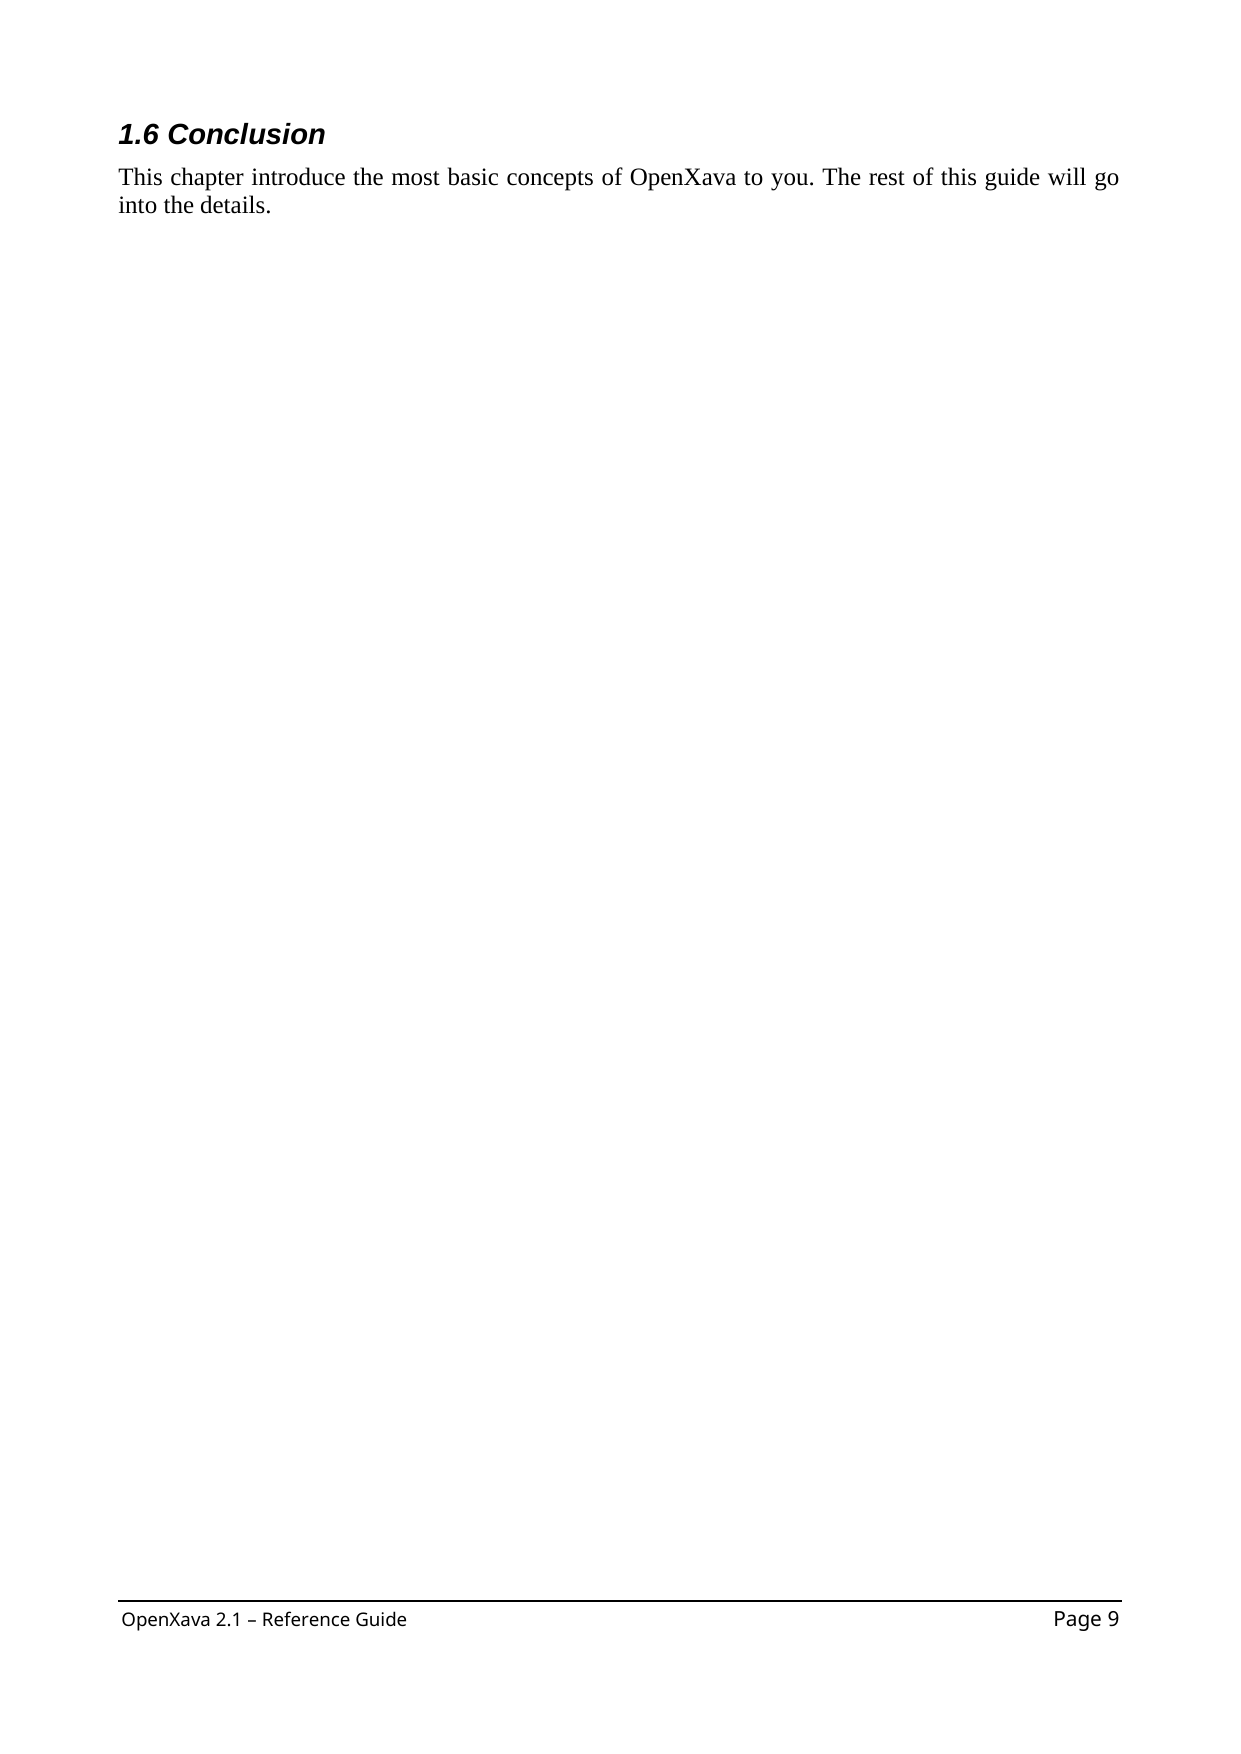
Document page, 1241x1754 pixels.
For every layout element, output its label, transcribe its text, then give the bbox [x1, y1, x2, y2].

subtitle Conclusion [118, 118, 1122, 151]
text This chapter introduce the most basic concepts of OpenXava to you. The rest of this guide will go into the details. [118, 163, 1122, 219]
